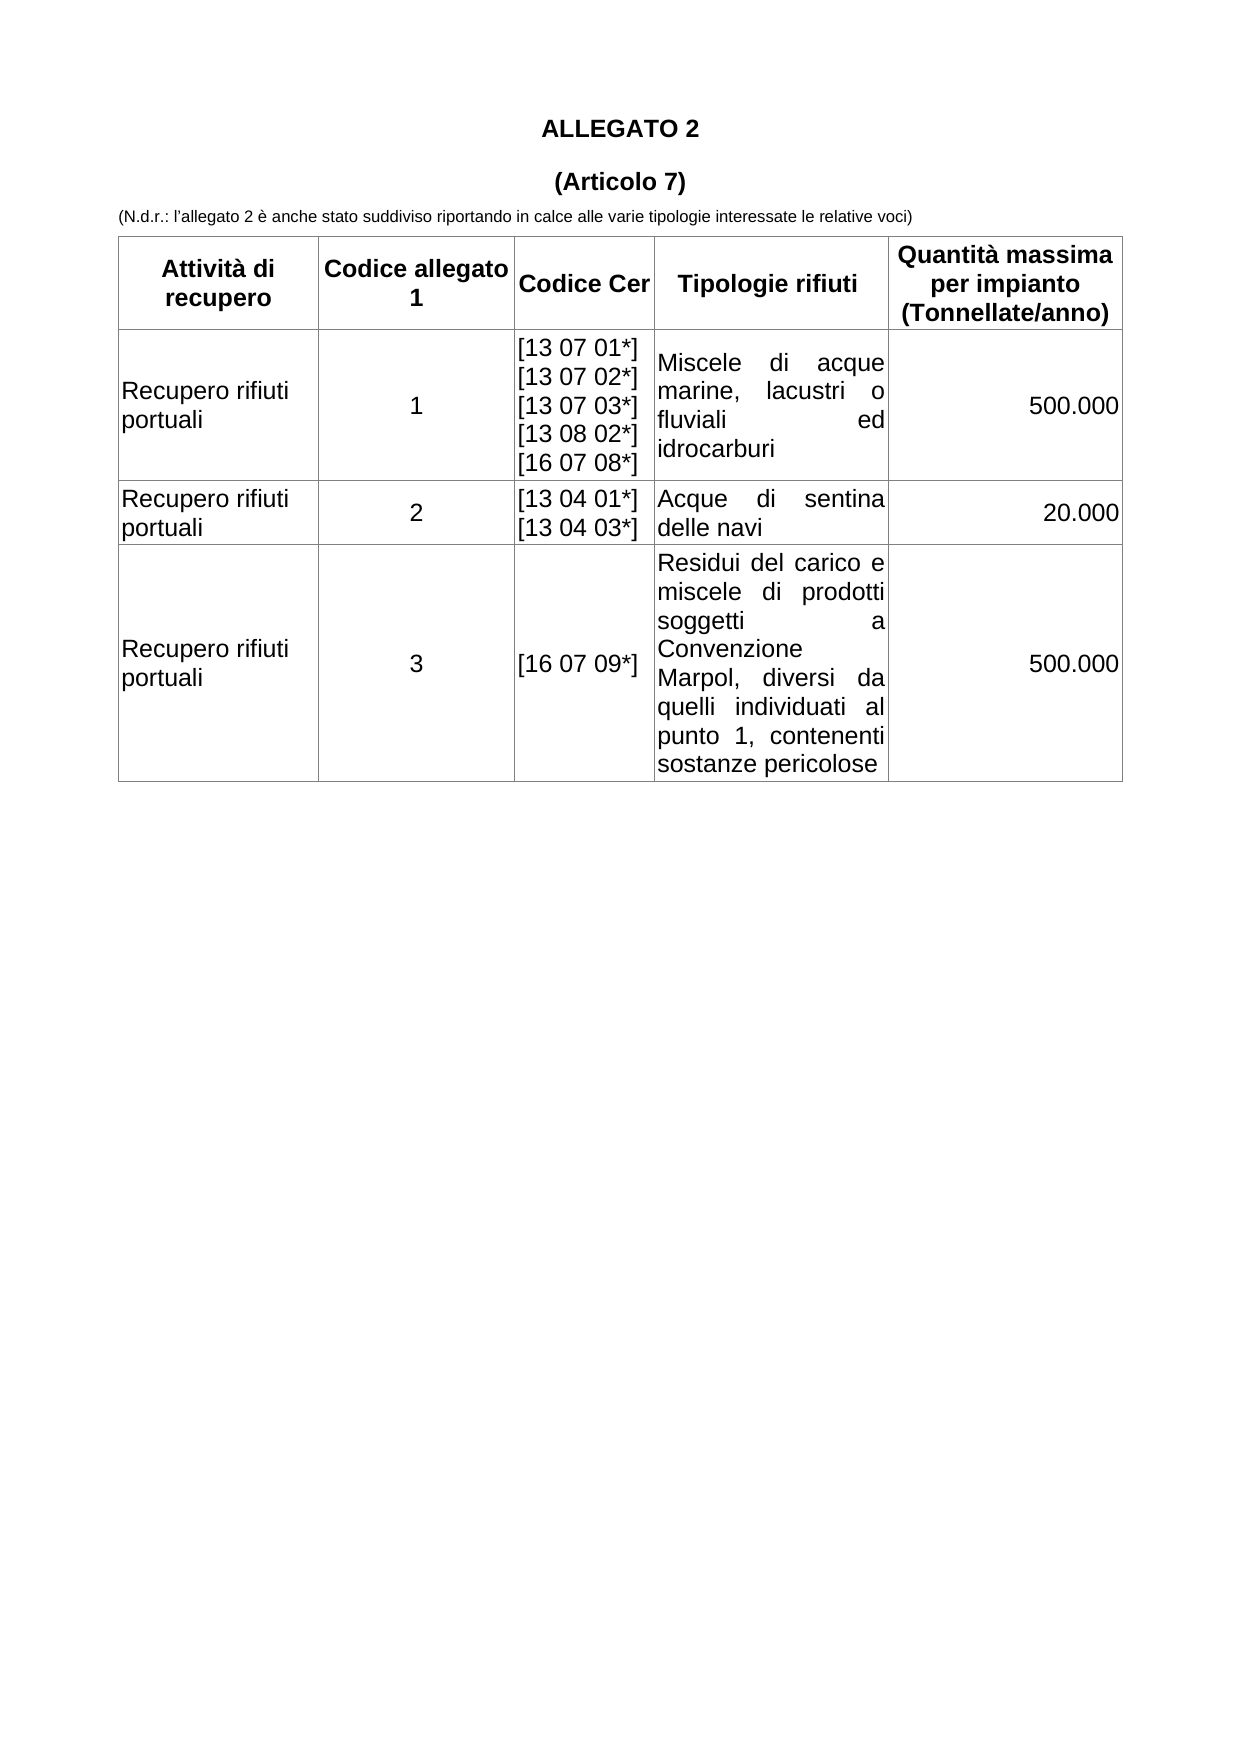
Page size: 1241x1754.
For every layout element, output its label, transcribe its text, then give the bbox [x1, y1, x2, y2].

table_cell [13 07 01*] [13 07 02*] [13 07 03*] [13 08 02*] [16 07 08*] [515, 330, 654, 480]
table_header Quantità massima per impianto (Tonnellate/anno) [889, 237, 1122, 329]
table_header Attività di recupero [119, 237, 318, 329]
table_cell 1 [319, 330, 514, 480]
table_cell 500.000 [889, 545, 1122, 781]
table_cell 20.000 [889, 481, 1122, 544]
text (Articolo 7) [118, 167, 1122, 196]
table_cell [16 07 09*] [515, 545, 654, 781]
text (N.d.r.: l’allegato 2 è anche stato suddiviso riportando in calce alle varie tipologie interessate le relative voci) [118, 207, 1122, 226]
table_cell 500.000 [889, 330, 1122, 480]
table_header Codice Cer [515, 237, 654, 329]
table_cell 3 [319, 545, 514, 781]
table_header Codice allegato 1 [319, 237, 514, 329]
table_cell 2 [319, 481, 514, 544]
table_cell Recupero rifiuti portuali [119, 481, 318, 544]
table_header Tipologie rifiuti [655, 237, 888, 329]
table_cell [13 04 01*] [13 04 03*] [515, 481, 654, 544]
table_cell Recupero rifiuti portuali [119, 545, 318, 781]
table_cell Residui del carico e miscele di prodotti soggetti a Convenzione Marpol, diversi da quelli individuati al punto 1, contenenti sostanze pericolose [655, 545, 888, 781]
text ALLEGATO 2 [118, 114, 1122, 142]
table_cell Acque di sentina delle navi [655, 481, 888, 544]
table_cell Miscele di acque marine, lacustri o fluviali ed idrocarburi [655, 330, 888, 480]
table_cell Recupero rifiuti portuali [119, 330, 318, 480]
